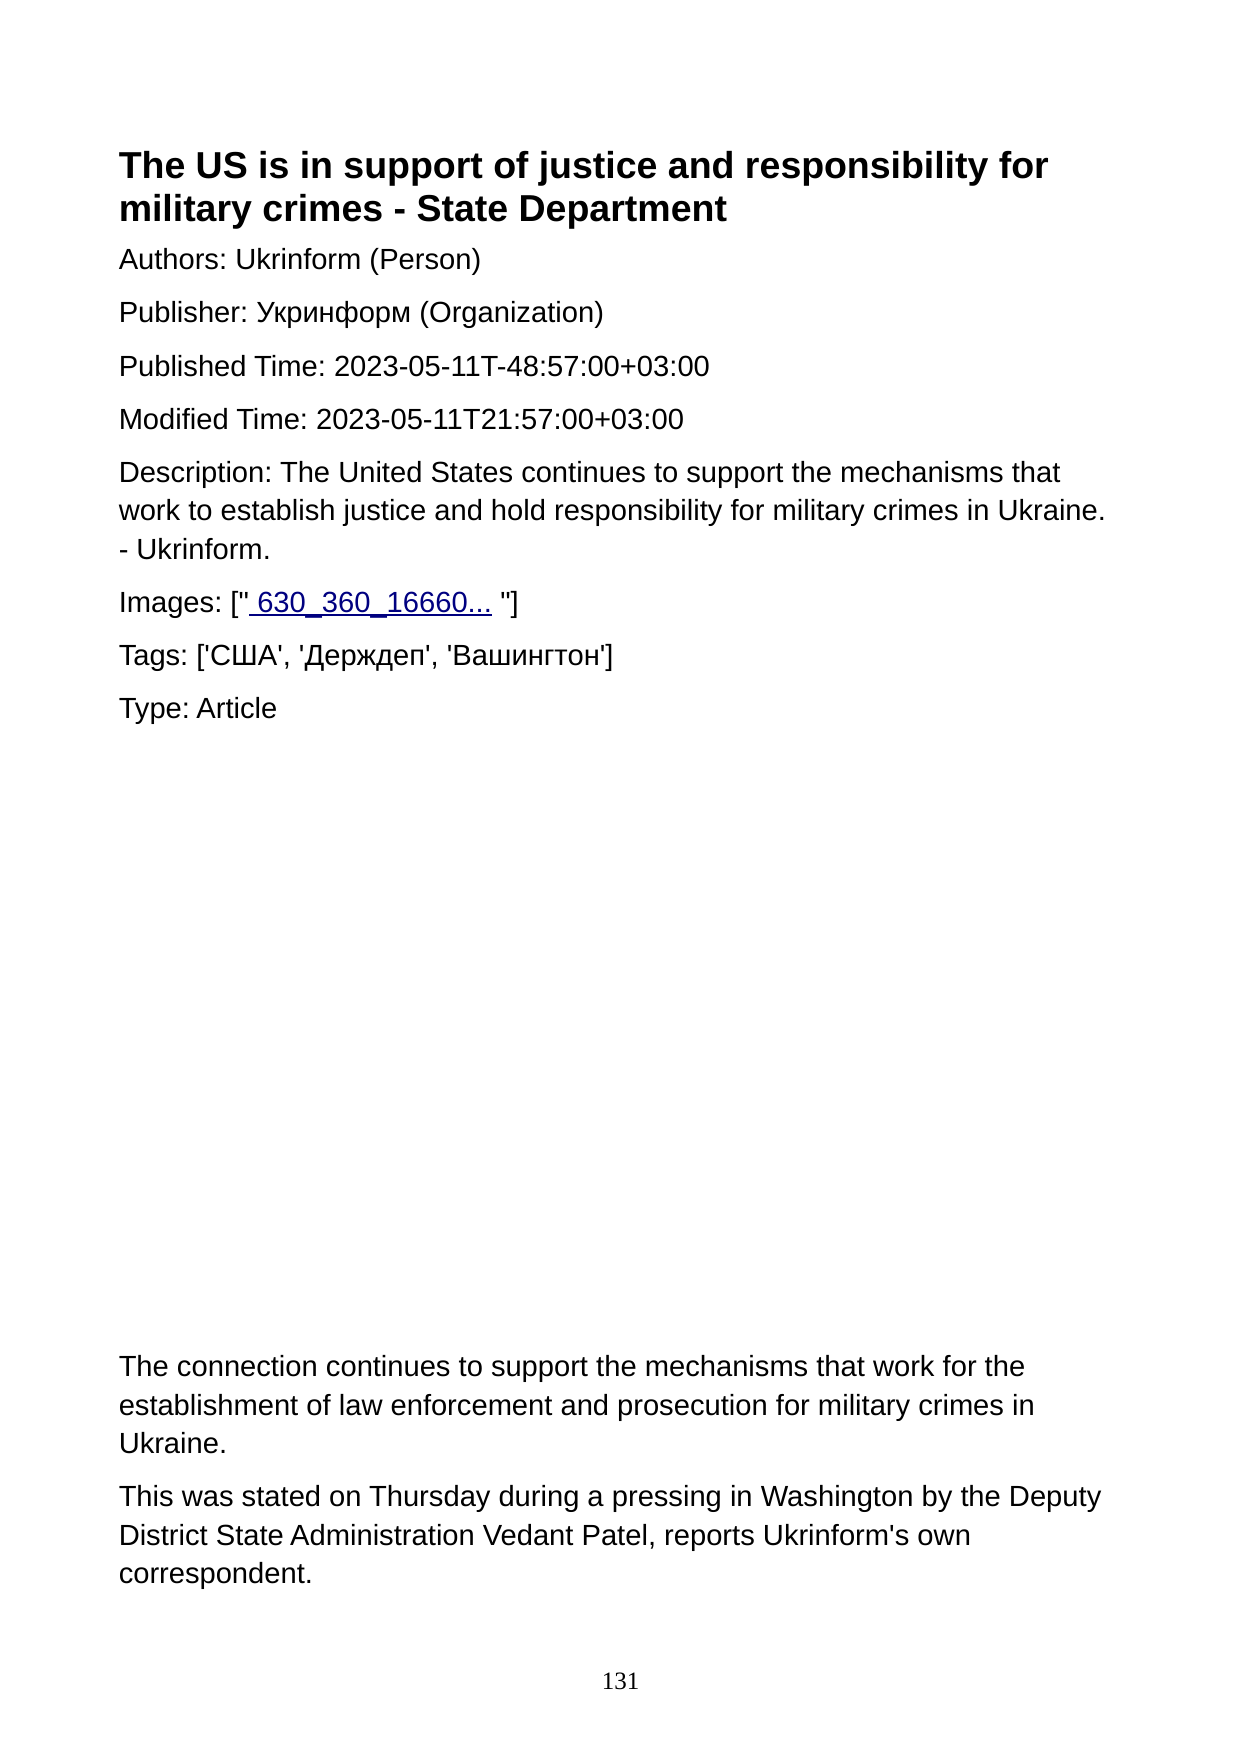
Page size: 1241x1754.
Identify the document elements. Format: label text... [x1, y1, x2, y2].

text Published Time: 2023-05-11T-48:57:00+03:00 [118, 348, 1122, 382]
text Description: The United States continues to support the mechanisms that work to establish justice and hold responsibility for military crimes in Ukraine. - Ukrinform. [118, 455, 1122, 565]
text Modified Time: 2023-05-11T21:57:00+03:00 [118, 402, 1122, 435]
text Authors: Ukrinform (Person) [118, 242, 1122, 276]
subtitle The US is in support of justice and responsibility for military crimes - State Department [118, 143, 1122, 230]
text Publisher: Укринформ (Organization) [118, 295, 1122, 329]
text The connection continues to support the mechanisms that work for the establishment of law enforcement and prosecution for military crimes in Ukraine. [118, 744, 1122, 1459]
text This was stated on Thursday during a pressing in Washington by the Deputy District State Administration Vedant Patel, reports Ukrinform's own correspondent. [118, 1479, 1122, 1590]
text Images: [" 630_360_16660... "] [118, 585, 1122, 618]
text Tags: ['США', 'Держдеп', 'Вашингтон'] [118, 638, 1122, 672]
text Type: Article [118, 691, 1122, 725]
